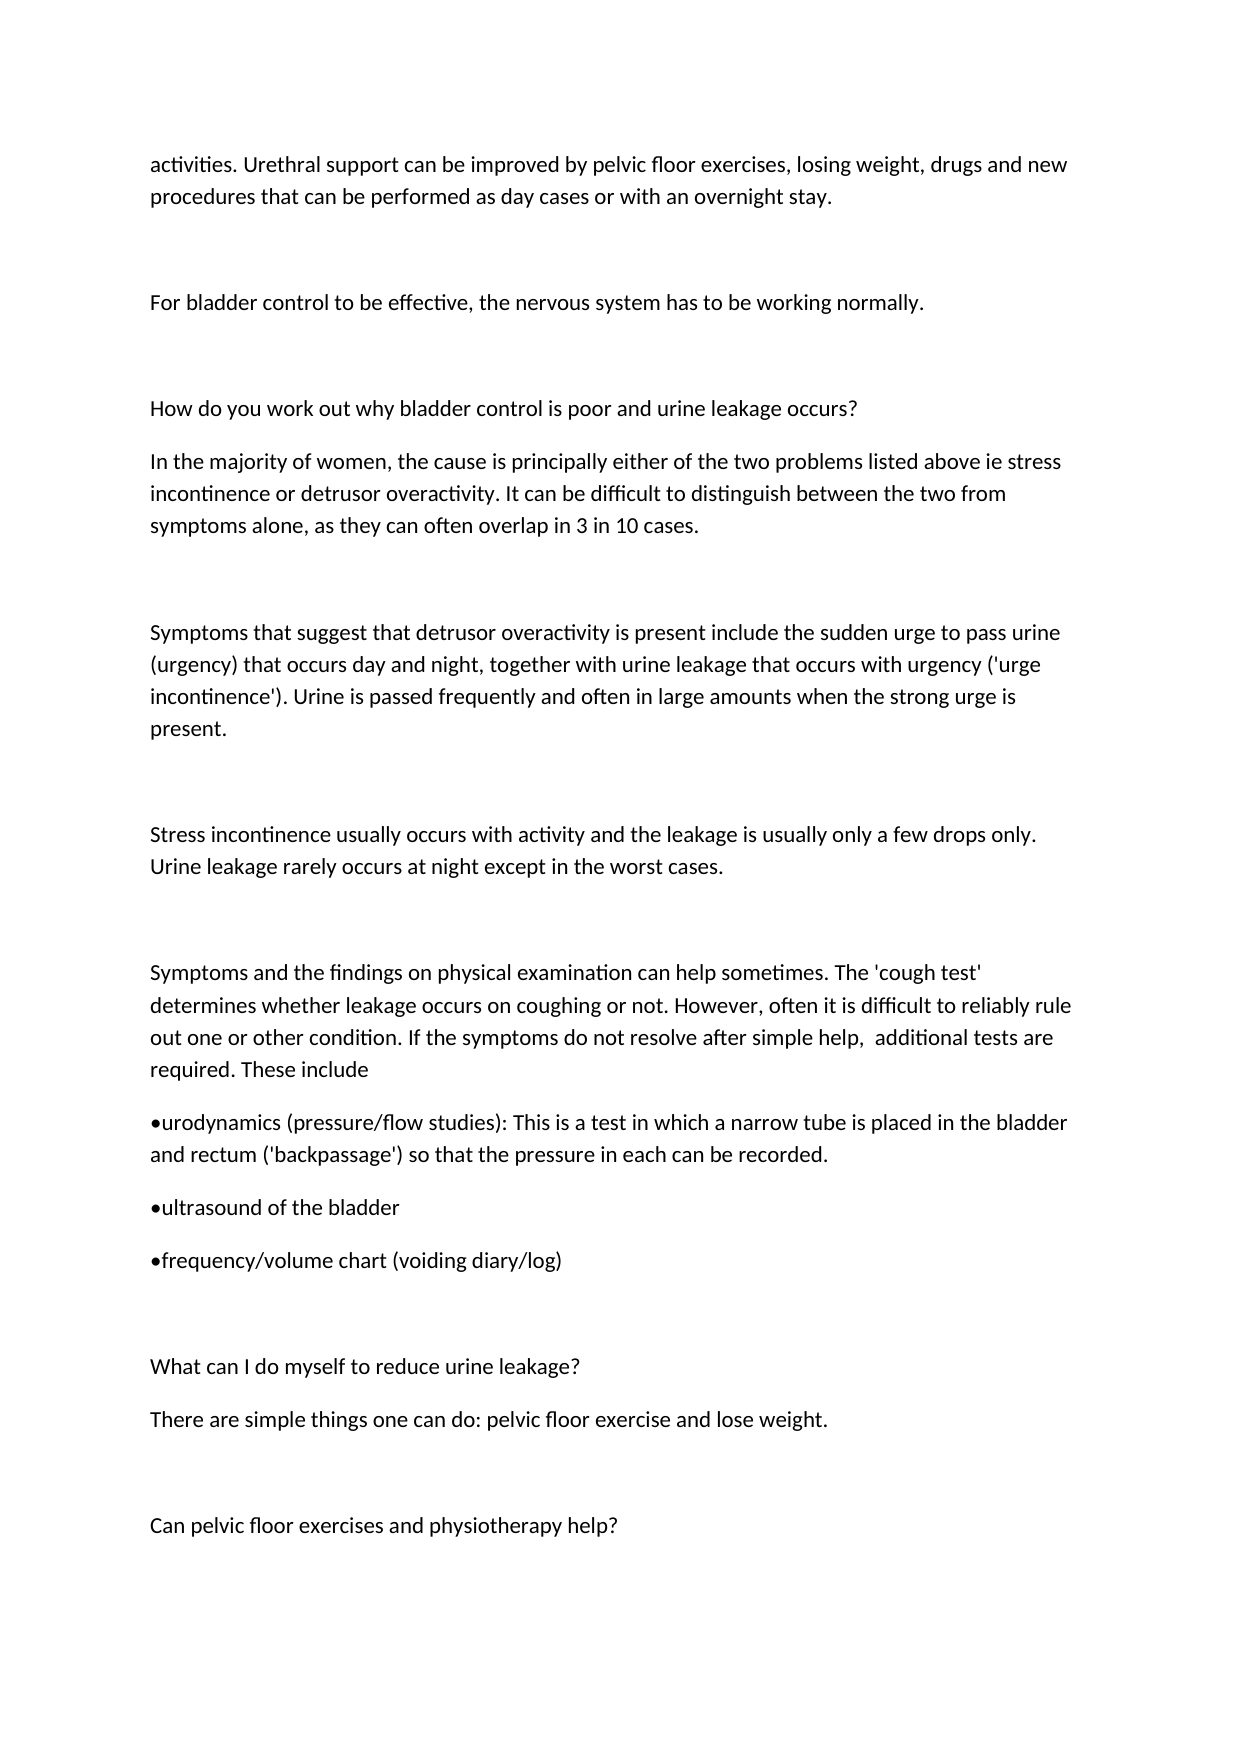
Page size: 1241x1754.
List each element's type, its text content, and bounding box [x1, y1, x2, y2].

text In the majority of women, the cause is principally either of the two problems listed above ie stress incontinence or detrusor overactivity. It can be difficult to distinguish between the two from symptoms alone, as they can often overlap in 3 in 10 cases. [150, 447, 1090, 540]
text How do you work out why bladder control is poor and urine leakage occurs? [150, 394, 1090, 422]
text For bladder control to be effective, the nervous system has to be working normally. [150, 288, 1090, 316]
text Symptoms and the findings on physical examination can help sometimes. The 'cough test' determines whether leakage occurs on coughing or not. However, often it is difficult to reliably rule out one or other condition. If the symptoms do not resolve after simple help, additional tests are required. These include [150, 958, 1090, 1083]
text There are simple things one can do: pelvic floor exercise and lose weight. [150, 1405, 1090, 1433]
text activities. Urethral support can be improved by pelvic floor exercises, losing weight, drugs and new procedures that can be performed as day cases or with an overnight stay. [150, 150, 1090, 210]
text Can pelvic floor exercises and physiotherapy help? [150, 1511, 1090, 1539]
text •ultrasound of the bladder [150, 1193, 1090, 1221]
text Stress incontinence usually occurs with activity and the leakage is usually only a few drops only. Urine leakage rarely occurs at night except in the worst cases. [150, 820, 1090, 881]
text What can I do myself to reduce urine leakage? [150, 1352, 1090, 1380]
text •urodynamics (pressure/flow studies): This is a test in which a narrow tube is placed in the bladder and rectum ('backpassage') so that the pressure in each can be recorded. [150, 1108, 1090, 1168]
text •frequency/volume chart (voiding diary/log) [150, 1246, 1090, 1274]
text Symptoms that suggest that detrusor overactivity is present include the sudden urge to pass urine (urgency) that occurs day and night, together with urine leakage that occurs with urgency ('urge incontinence'). Urine is passed frequently and often in large amounts when the strong urge is present. [150, 618, 1090, 742]
